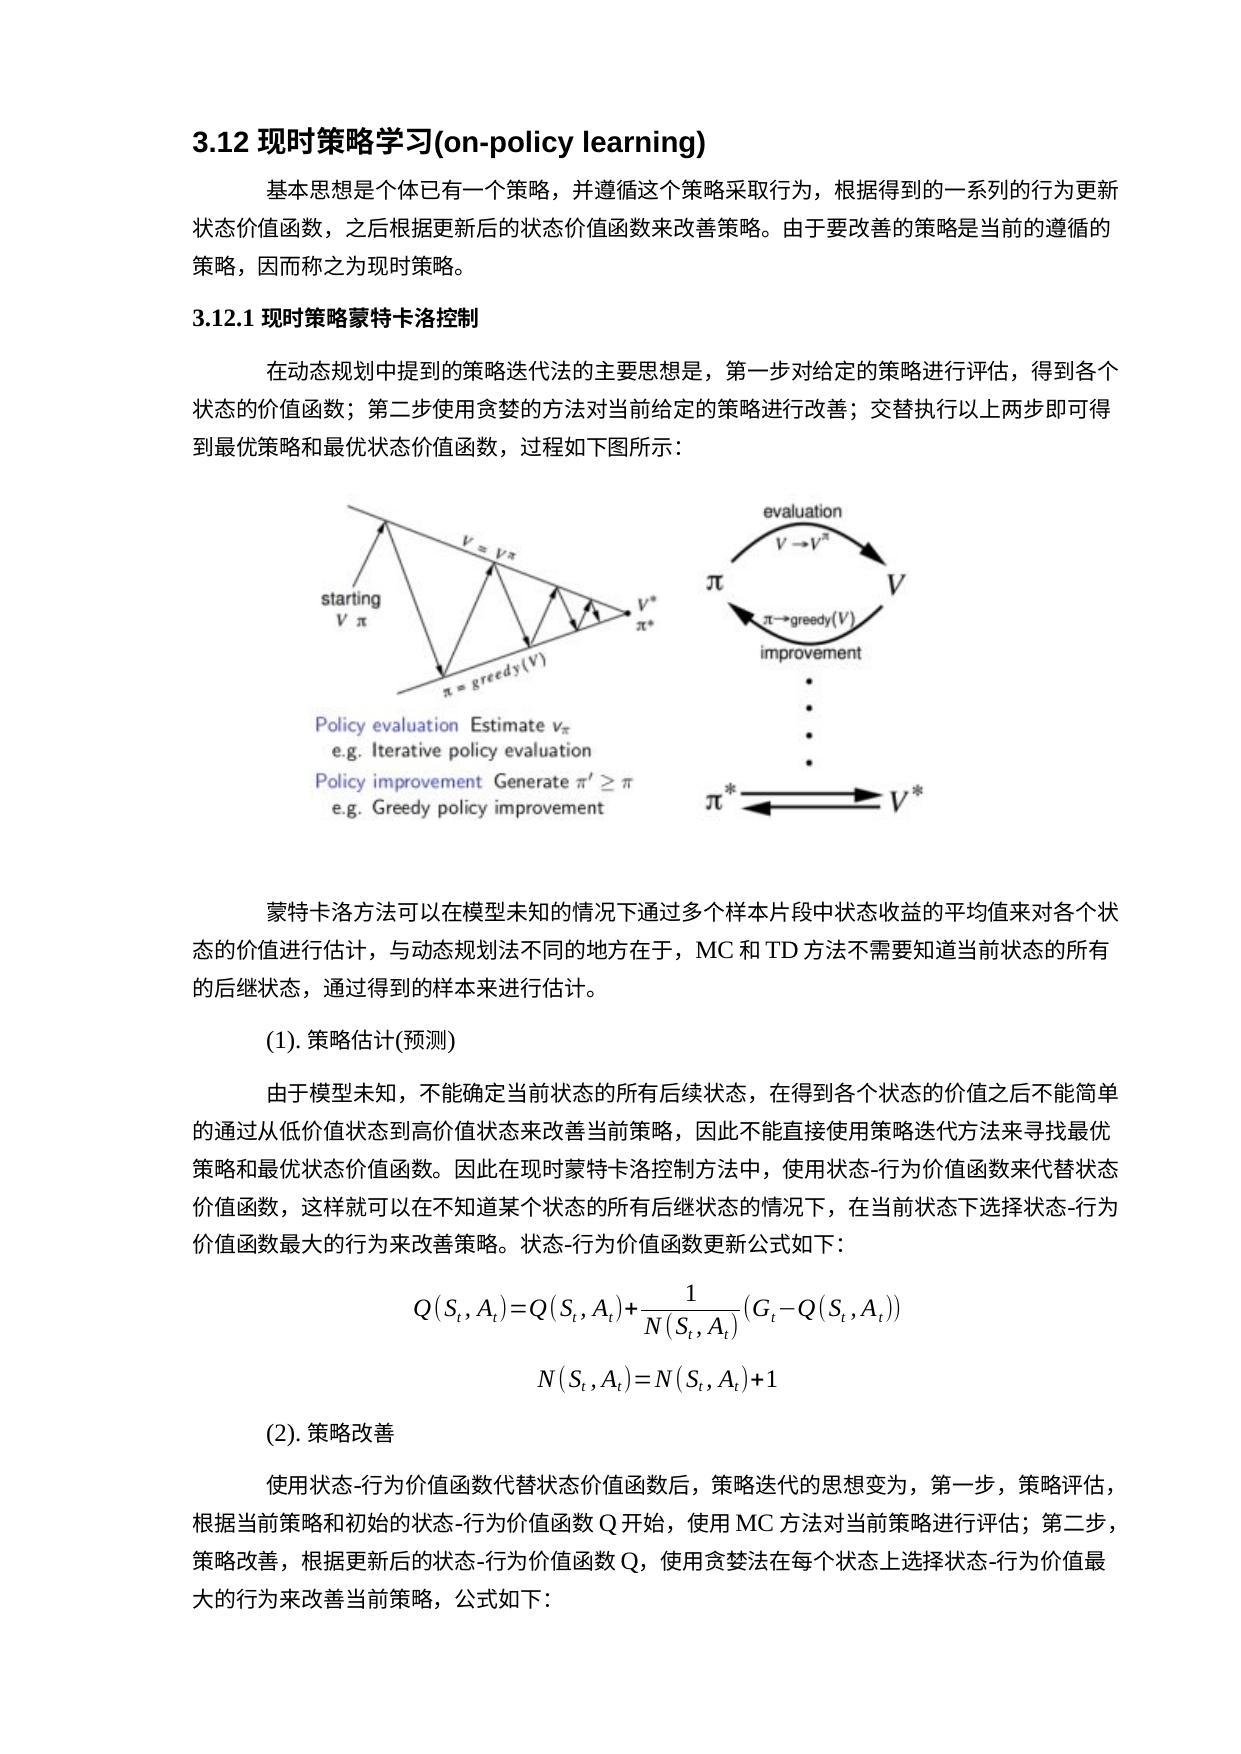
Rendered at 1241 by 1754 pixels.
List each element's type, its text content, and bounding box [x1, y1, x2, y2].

subtitle 3.12 现时策略学习(on-policy learning) [118, 118, 1122, 161]
text 在动态规划中提到的策略迭代法的主要思想是，第一步对给定的策略进行评估，得到各个状态的价值函数；第二步使用贪婪的方法对当前给定的策略进行改善；交替执行以上两步即可得到最优策略和最优状态价值函数，过程如下图所示： [192, 354, 1122, 461]
text 3.12.1 现时策略蒙特卡洛控制 [192, 301, 1122, 333]
text (1). 策略估计(预测) [192, 1023, 1122, 1055]
text 蒙特卡洛方法可以在模型未知的情况下通过多个样本片段中状态收益的平均值来对各个状态的价值进行估计，与动态规划法不同的地方在于，MC和TD方法不需要知道当前状态的所有的后继状态，通过得到的样本来进行估计。 [192, 895, 1122, 1002]
text 基本思想是个体已有一个策略，并遵循这个策略采取行为，根据得到的一系列的行为更新状态价值函数，之后根据更新后的状态价值函数来改善策略。由于要改善的策略是当前的遵循的策略，因而称之为现时策略。 [192, 173, 1122, 281]
text (2). 策略改善 [192, 1416, 1122, 1447]
text 由于模型未知，不能确定当前状态的所有后续状态，在得到各个状态的价值之后不能简单的通过从低价值状态到高价值状态来改善当前策略，因此不能直接使用策略迭代方法来寻找最优策略和最优状态价值函数。因此在现时蒙特卡洛控制方法中，使用状态-行为价值函数来代替状态价值函数，这样就可以在不知道某个状态的所有后继状态的情况下，在当前状态下选择状态-行为价值函数最大的行为来改善策略。状态-行为价值函数更新公式如下： [192, 1076, 1122, 1259]
text 使用状态-行为价值函数代替状态价值函数后，策略迭代的思想变为，第一步，策略评估，根据当前策略和初始的状态-行为价值函数Q开始，使用MC方法对当前策略进行评估；第二步，策略改善，根据更新后的状态-行为价值函数Q，使用贪婪法在每个状态上选择状态-行为价值最大的行为来改善当前策略，公式如下： [192, 1468, 1122, 1614]
picture [309, 482, 932, 841]
